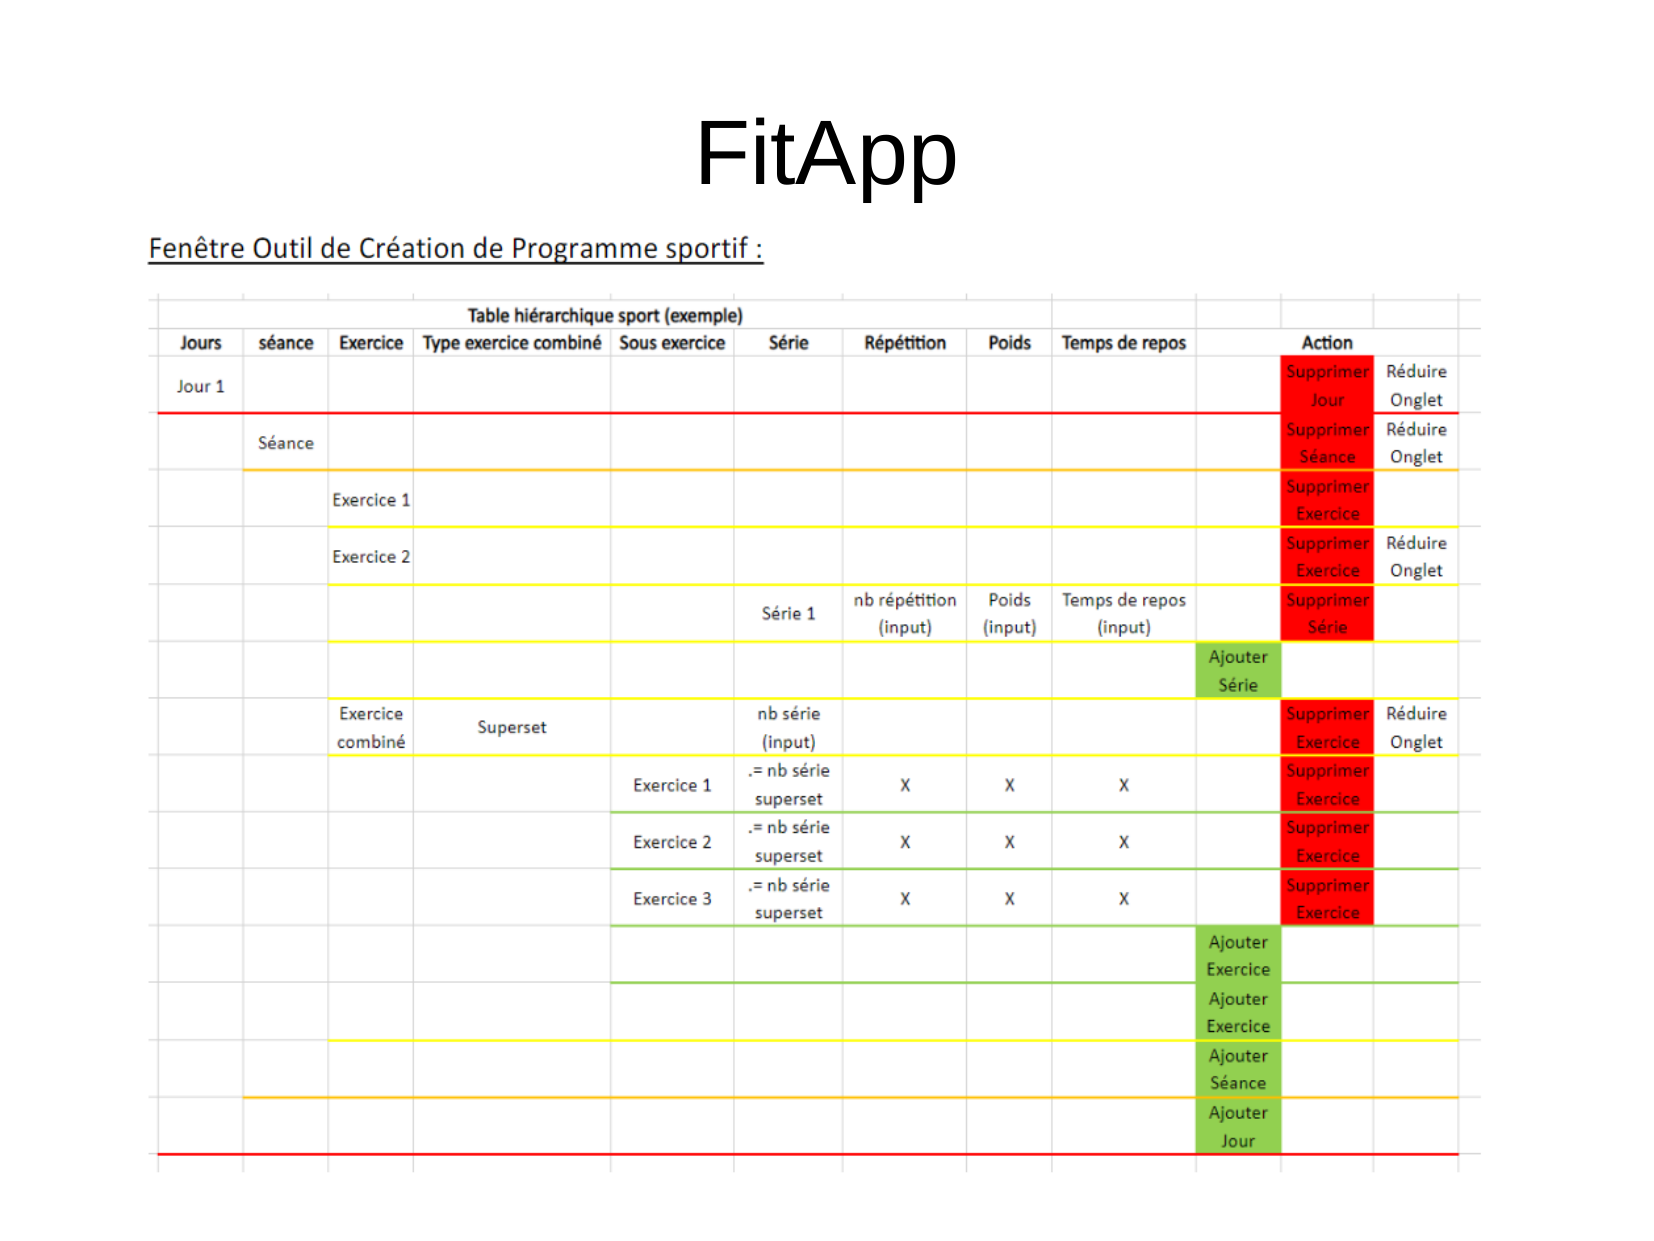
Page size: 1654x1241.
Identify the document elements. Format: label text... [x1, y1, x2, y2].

picture [129, 210, 1485, 1182]
title FitApp [82, 49, 1571, 257]
